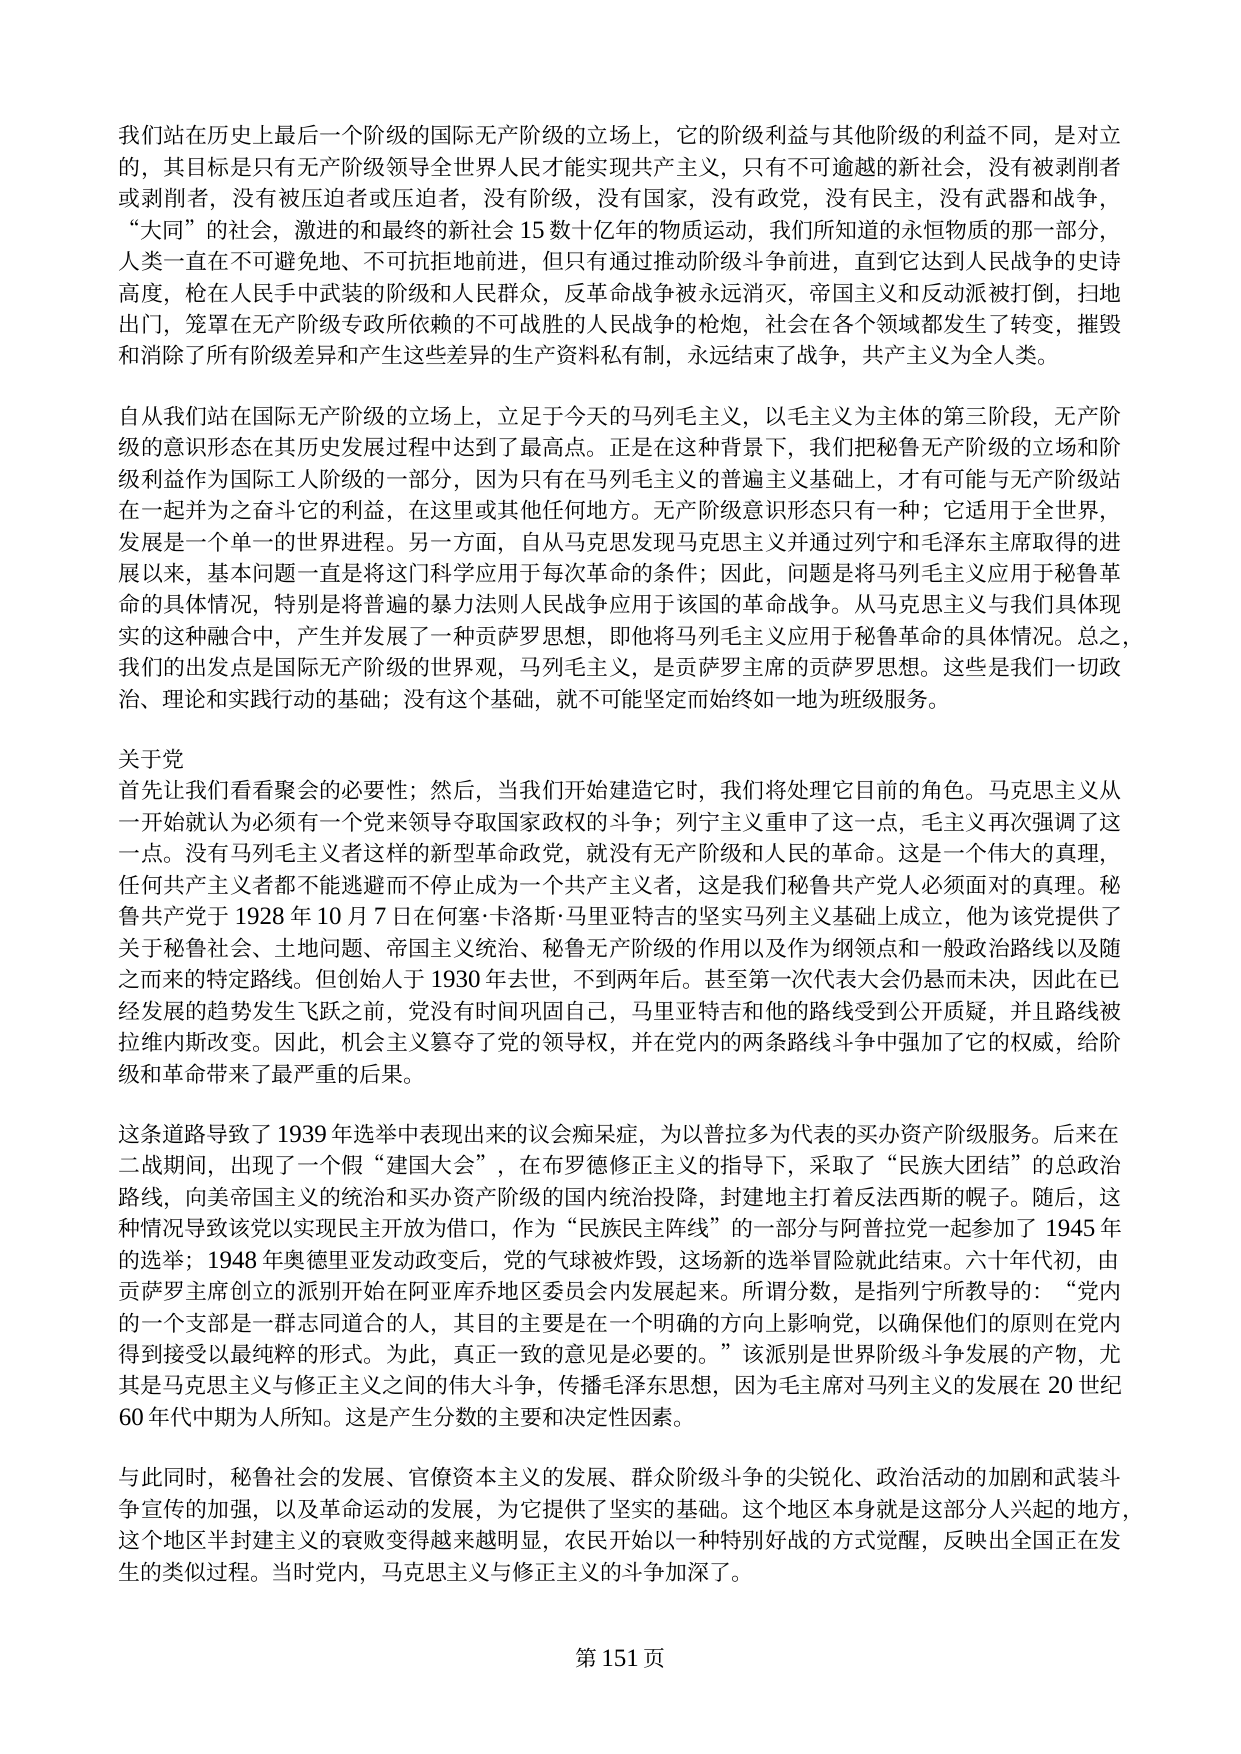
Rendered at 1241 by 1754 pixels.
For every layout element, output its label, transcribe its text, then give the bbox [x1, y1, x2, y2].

text 我们站在历史上最后一个阶级的国际无产阶级的立场上，它的阶级利益与其他阶级的利益不同，是对立的，其目标是只有无产阶级领导全世界人民才能实现共产主义，只有不可逾越的新社会，没有被剥削者或剥削者，没有被压迫者或压迫者，没有阶级，没有国家，没有政党，没有民主，没有武器和战争，“大同”的社会，激进的和最终的新社会15数十亿年的物质运动，我们所知道的永恒物质的那一部分，人类一直在不可避免地、不可抗拒地前进，但只有通过推动阶级斗争前进，直到它达到人民战争的史诗高度，枪在人民手中武装的阶级和人民群众，反革命战争被永远消灭，帝国主义和反动派被打倒，扫地出门，笼罩在无产阶级专政所依赖的不可战胜的人民战争的枪炮，社会在各个领域都发生了转变，摧毁和消除了所有阶级差异和产生这些差异的生产资料私有制，永远结束了战争，共产主义为全人类。 [118, 118, 1122, 370]
text 首先让我们看看聚会的必要性；然后，当我们开始建造它时，我们将处理它目前的角色。马克思主义从一开始就认为必须有一个党来领导夺取国家政权的斗争；列宁主义重申了这一点，毛主义再次强调了这一点。没有马列毛主义者这样的新型革命政党，就没有无产阶级和人民的革命。这是一个伟大的真理，任何共产主义者都不能逃避而不停止成为一个共产主义者，这是我们秘鲁共产党人必须面对的真理。秘鲁共产党于1928年10月7日在何塞·卡洛斯·马里亚特吉的坚实马列主义基础上成立，他为该党提供了关于秘鲁社会、土地问题、帝国主义统治、秘鲁无产阶级的作用以及作为纲领点和一般政治路线以及随之而来的特定路线。但创始人于1930年去世，不到两年后。甚至第一次代表大会仍悬而未决，因此在已经发展的趋势发生飞跃之前，党没有时间巩固自己，马里亚特吉和他的路线受到公开质疑，并且路线被拉维内斯改变。因此，机会主义篡夺了党的领导权，并在党内的两条路线斗争中强加了它的权威，给阶级和革命带来了最严重的后果。 [118, 774, 1122, 1088]
text 关于党 [118, 742, 1122, 774]
text 自从我们站在国际无产阶级的立场上，立足于今天的马列毛主义，以毛主义为主体的第三阶段，无产阶级的意识形态在其历史发展过程中达到了最高点。正是在这种背景下，我们把秘鲁无产阶级的立场和阶级利益作为国际工人阶级的一部分，因为只有在马列毛主义的普遍主义基础上，才有可能与无产阶级站在一起并为之奋斗它的利益，在这里或其他任何地方。无产阶级意识形态只有一种；它适用于全世界，发展是一个单一的世界进程。另一方面，自从马克思发现马克思主义并通过列宁和毛泽东主席取得的进展以来，基本问题一直是将这门科学应用于每次革命的条件；因此，问题是将马列毛主义应用于秘鲁革命的具体情况，特别是将普遍的暴力法则人民战争应用于该国的革命战争。从马克思主义与我们具体现实的这种融合中，产生并发展了一种贡萨罗思想，即他将马列毛主义应用于秘鲁革命的具体情况。总之，我们的出发点是国际无产阶级的世界观，马列毛主义，是贡萨罗主席的贡萨罗思想。这些是我们一切政治、理论和实践行动的基础；没有这个基础，就不可能坚定而始终如一地为班级服务。 [118, 399, 1122, 713]
text 这条道路导致了1939年选举中表现出来的议会痴呆症，为以普拉多为代表的买办资产阶级服务。后来在二战期间，出现了一个假“建国大会”，在布罗德修正主义的指导下，采取了“民族大团结”的总政治路线，向美帝国主义的统治和买办资产阶级的国内统治投降，封建地主打着反法西斯的幌子。随后，这种情况导致该党以实现民主开放为借口，作为“民族民主阵线”的一部分与阿普拉党一起参加了1945年的选举；1948年奥德里亚发动政变后，党的气球被炸毁，这场新的选举冒险就此结束。六十年代初，由贡萨罗主席创立的派别开始在阿亚库乔地区委员会内发展起来。所谓分数，是指列宁所教导的：“党内的一个支部是一群志同道合的人，其目的主要是在一个明确的方向上影响党，以确保他们的原则在党内得到接受以最纯粹的形式。为此，真正一致的意见是必要的。”该派别是世界阶级斗争发展的产物，尤其是马克思主义与修正主义之间的伟大斗争，传播毛泽东思想，因为毛主席对马列主义的发展在20世纪60年代中期为人所知。这是产生分数的主要和决定性因素。 [118, 1117, 1122, 1432]
text 与此同时，秘鲁社会的发展、官僚资本主义的发展、群众阶级斗争的尖锐化、政治活动的加剧和武装斗争宣传的加强，以及革命运动的发展，为它提供了坚实的基础。这个地区本身就是这部分人兴起的地方，这个地区半封建主义的衰败变得越来越明显，农民开始以一种特别好战的方式觉醒，反映出全国正在发生的类似过程。当时党内，马克思主义与修正主义的斗争加深了。 [118, 1460, 1122, 1586]
